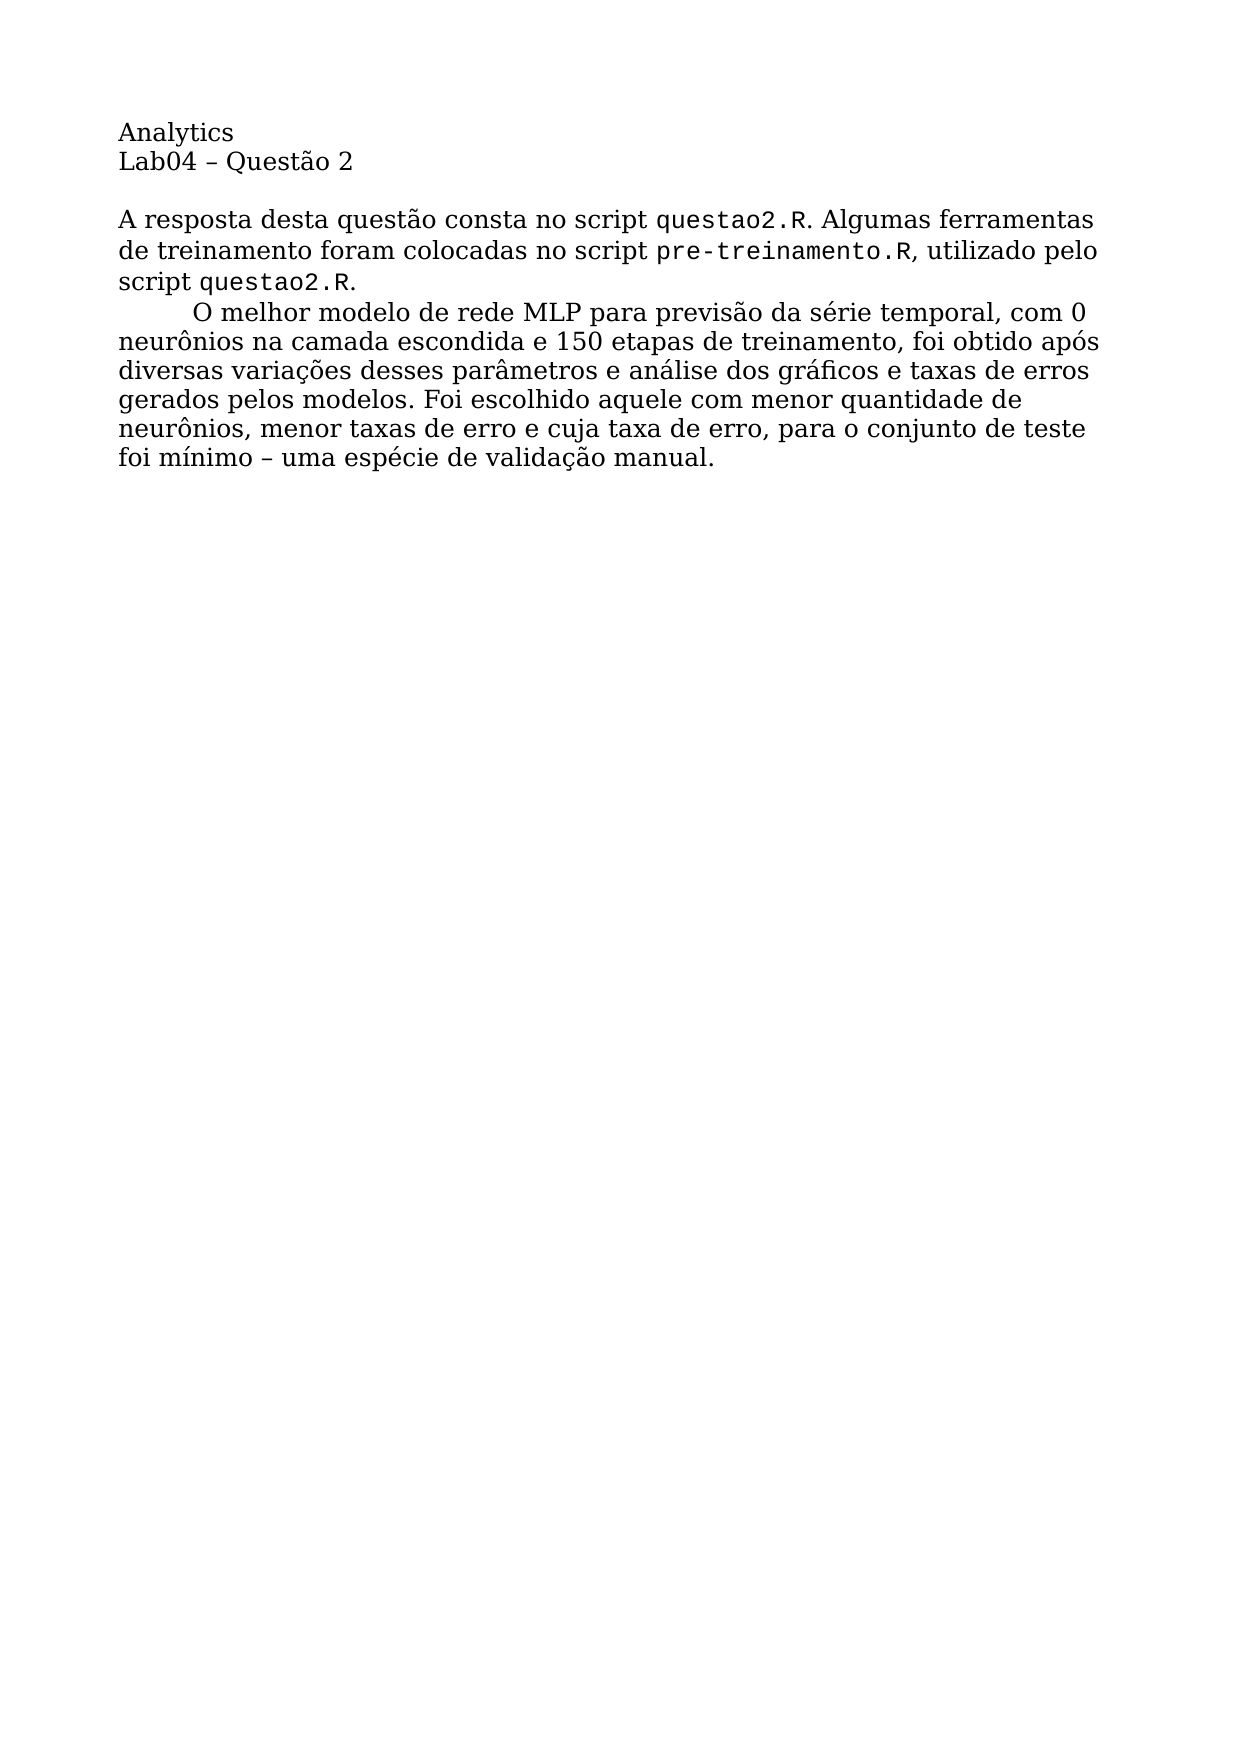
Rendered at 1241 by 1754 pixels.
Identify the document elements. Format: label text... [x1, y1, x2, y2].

text Analytics [118, 118, 1122, 147]
text Lab04 – Questão 2 [118, 147, 1122, 176]
text O melhor modelo de rede MLP para previsão da série temporal, com 0 neurônios na camada escondida e 150 etapas de treinamento, foi obtido após diversas variações desses parâmetros e análise dos gráficos e taxas de erros gerados pelos modelos. Foi escolhido aquele com menor quantidade de neurônios, menor taxas de erro e cuja taxa de erro, para o conjunto de teste foi mínimo – uma espécie de validação manual. [118, 298, 1122, 473]
text A resposta desta questão consta no script questao2.R. Algumas ferramentas de treinamento foram colocadas no script pre-treinamento.R, utilizado pelo script questao2.R. [118, 206, 1122, 298]
